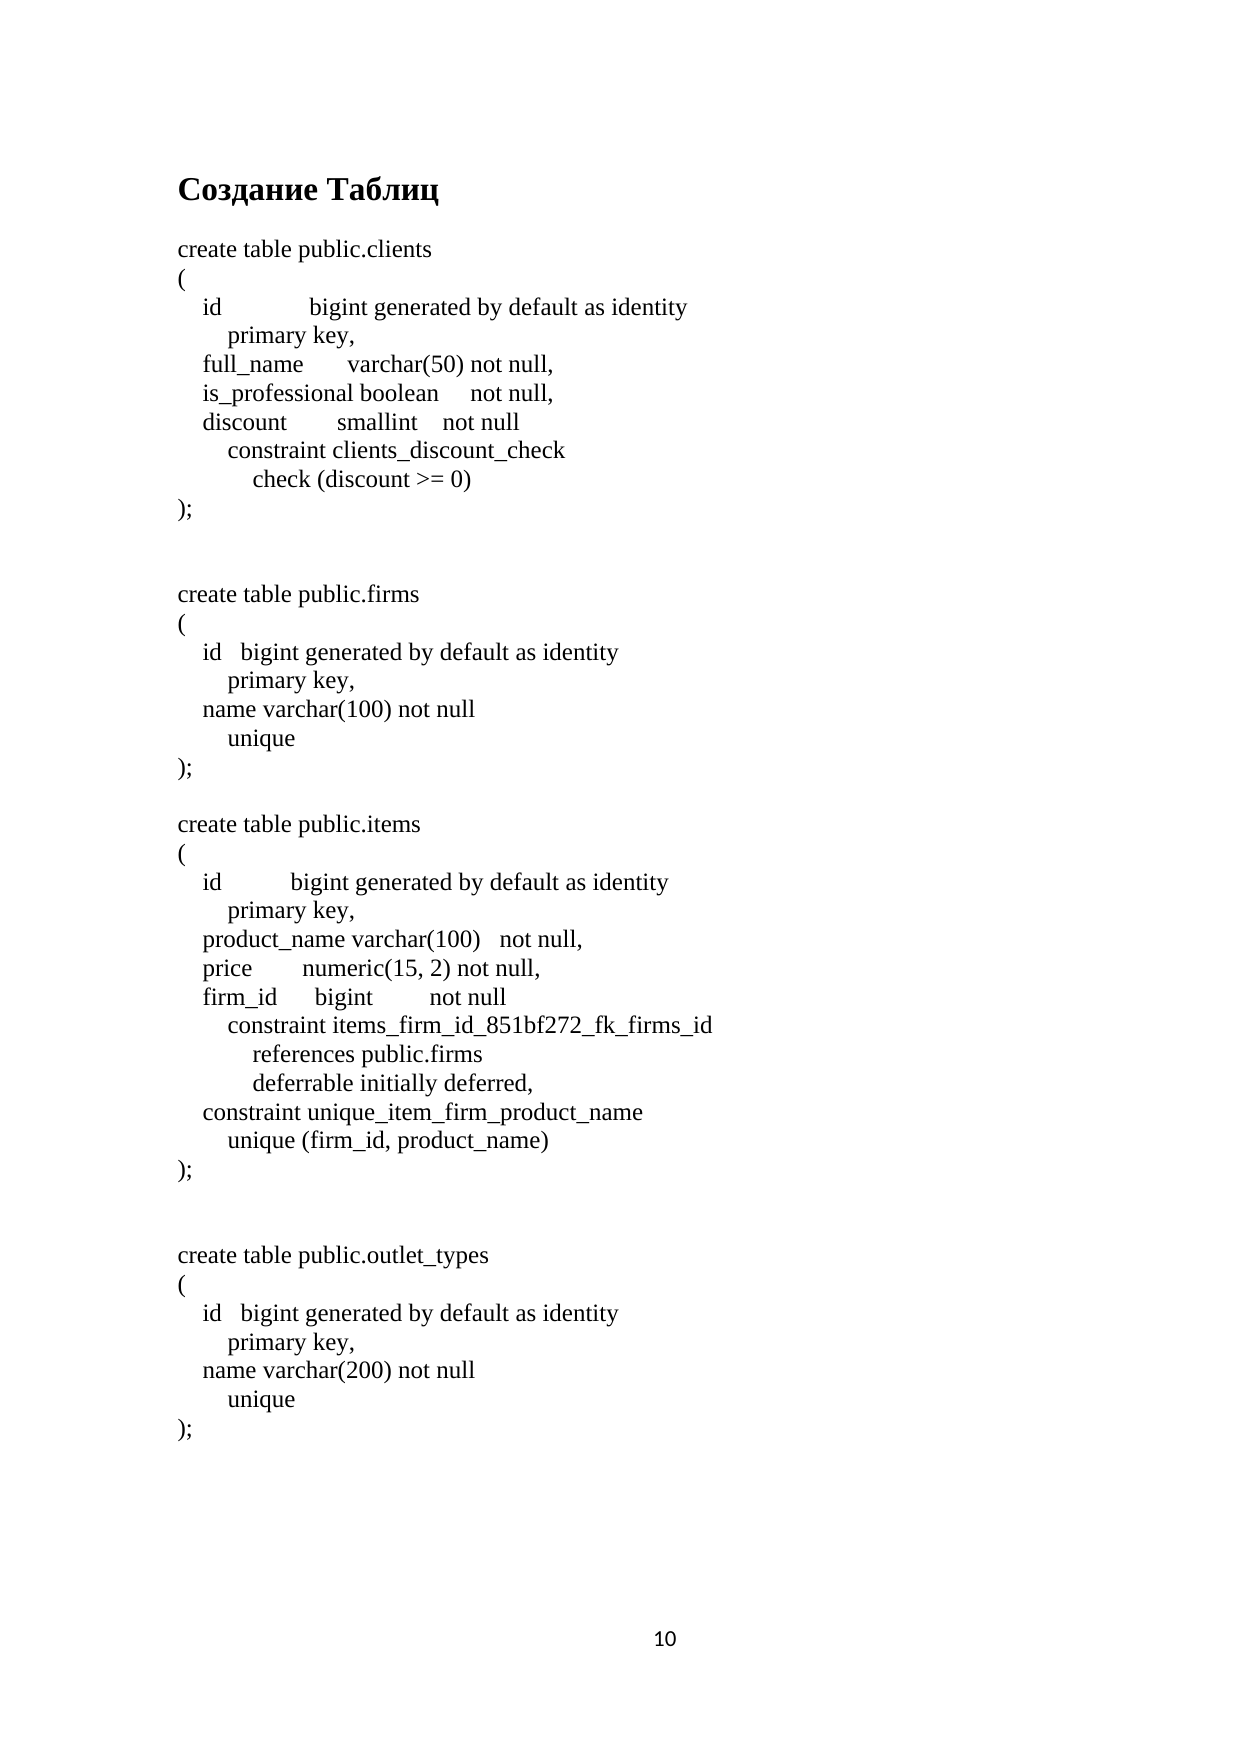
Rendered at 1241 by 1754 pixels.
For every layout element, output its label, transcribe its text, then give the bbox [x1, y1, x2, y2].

text name varchar(200) not null [177, 1355, 1152, 1384]
text ); [177, 493, 1152, 522]
text unique [177, 1384, 1152, 1413]
text references public.firms [177, 1039, 1152, 1068]
text ); [177, 1154, 1152, 1183]
text price numeric(15, 2) not null, [177, 953, 1152, 982]
text create table public.firms [177, 579, 1152, 608]
text firm_id bigint not null [177, 982, 1152, 1010]
text product_name varchar(100) not null, [177, 924, 1152, 953]
text ); [177, 1413, 1152, 1442]
text deferrable initially deferred, [177, 1068, 1152, 1097]
text discount smallint not null [177, 407, 1152, 435]
text create table public.clients [177, 234, 1152, 263]
text ( [177, 608, 1152, 637]
text primary key, [177, 895, 1152, 924]
text Создание Таблиц [177, 169, 1152, 207]
text check (discount >= 0) [177, 464, 1152, 493]
text ( [177, 838, 1152, 867]
text is_professional boolean not null, [177, 378, 1152, 407]
text create table public.outlet_types [177, 1240, 1152, 1269]
text name varchar(100) not null [177, 694, 1152, 723]
text id bigint generated by default as identity [177, 1298, 1152, 1327]
text constraint items_firm_id_851bf272_fk_firms_id [177, 1010, 1152, 1039]
text unique [177, 723, 1152, 752]
text id bigint generated by default as identity [177, 867, 1152, 895]
text constraint unique_item_firm_product_name [177, 1097, 1152, 1125]
text primary key, [177, 320, 1152, 349]
text unique (firm_id, product_name) [177, 1125, 1152, 1154]
text primary key, [177, 1327, 1152, 1355]
text full_name varchar(50) not null, [177, 349, 1152, 378]
text ( [177, 1269, 1152, 1298]
text id bigint generated by default as identity [177, 637, 1152, 665]
text ( [177, 263, 1152, 292]
text constraint clients_discount_check [177, 435, 1152, 464]
text ); [177, 752, 1152, 780]
text create table public.items [177, 809, 1152, 838]
text id bigint generated by default as identity [177, 292, 1152, 320]
text primary key, [177, 665, 1152, 694]
